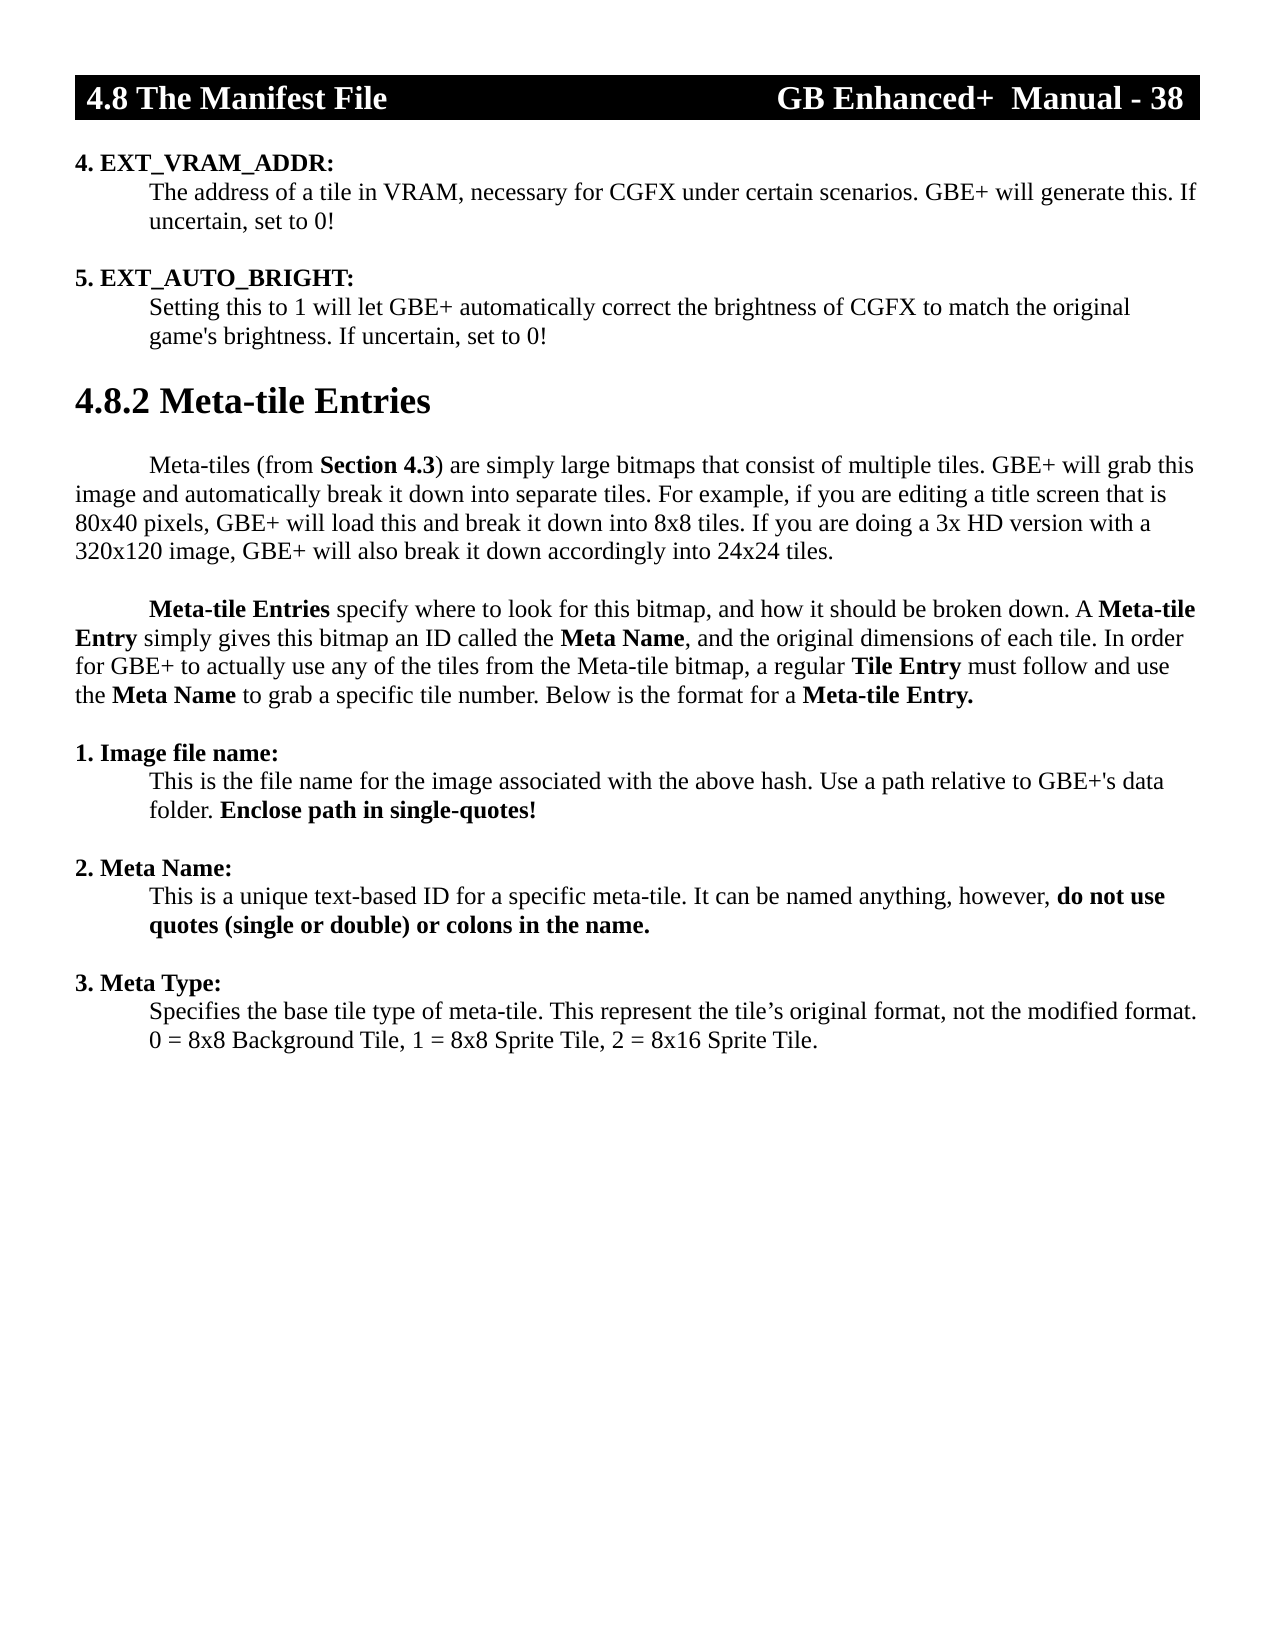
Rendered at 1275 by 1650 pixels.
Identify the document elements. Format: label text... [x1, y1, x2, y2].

text 3. Meta Type: [75, 968, 1200, 996]
text 4. EXT_VRAM_ADDR: [75, 148, 1200, 177]
text This is a unique text-based ID for a specific meta-tile. It can be named anything, however, do not use quotes (single or double) or colons in the name. [75, 881, 1200, 939]
text Meta-tile Entries specify where to look for this bitmap, and how it should be broken down. A Meta-tile Entry simply gives this bitmap an ID called the Meta Name, and the original dimensions of each tile. In order for GBE+ to actually use any of the tiles from the Meta-tile bitmap, a regular Tile Entry must follow and use the Meta Name to grab a specific tile number. Below is the format for a Meta-tile Entry. [75, 594, 1200, 709]
text 4.8 The Manifest File GB Enhanced+ Manual - 38 [75, 75, 1200, 119]
text Specifies the base tile type of meta-tile. This represent the tile’s original format, not the modified format. 0 = 8x8 Background Tile, 1 = 8x8 Sprite Tile, 2 = 8x16 Sprite Tile. [75, 996, 1200, 1054]
text This is the file name for the image associated with the above hash. Use a path relative to GBE+'s data folder. Enclose path in single-quotes! [75, 766, 1200, 824]
text Meta-tiles (from Section 4.3) are simply large bitmaps that consist of multiple tiles. GBE+ will grab this image and automatically break it down into separate tiles. For example, if you are editing a title screen that is 80x40 pixels, GBE+ will load this and break it down into 8x8 tiles. If you are doing a 3x HD version with a 320x120 image, GBE+ will also break it down accordingly into 24x24 tiles. [75, 450, 1200, 565]
text 2. Meta Name: [75, 853, 1200, 881]
text 1. Image file name: [75, 738, 1200, 766]
text The address of a tile in VRAM, necessary for CGFX under certain scenarios. GBE+ will generate this. If uncertain, set to 0! [75, 177, 1200, 234]
text 5. EXT_AUTO_BRIGHT: [75, 263, 1200, 292]
text 4.8.2 Meta-tile Entries [75, 378, 1200, 421]
text Setting this to 1 will let GBE+ automatically correct the brightness of CGFX to match the original game's brightness. If uncertain, set to 0! [75, 292, 1200, 349]
